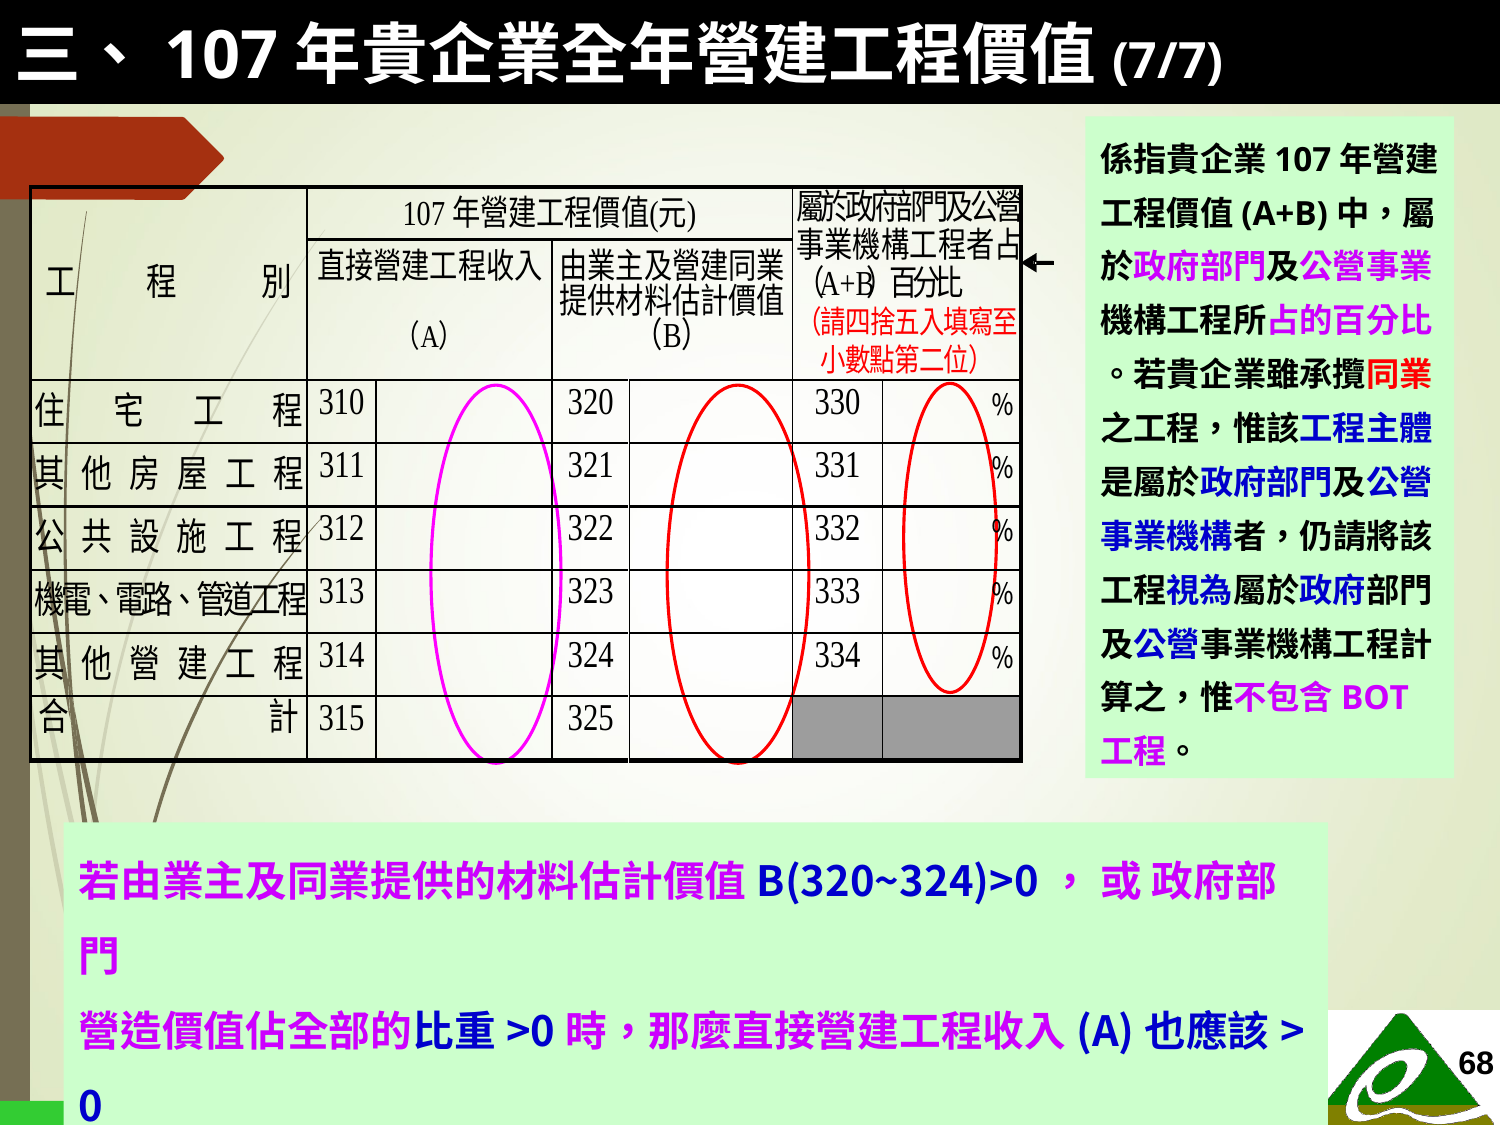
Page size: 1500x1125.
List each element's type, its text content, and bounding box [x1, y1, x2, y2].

text_box [1296, 1034, 1500, 1090]
text_box 係指貴企業107年營建 工程價值(A+B)中，屬 於政府部門及公營事業 機構工程所占的百分比 。若貴企業雖承攬同業 之工程，惟該工程主體 是屬於政府部門及公營 事業機構者，仍請將該 工程視為屬於政府部門 及公營事業機構工程計 算之，惟不包含BOT 工程。 [1085, 116, 1455, 779]
picture [1, 104, 1500, 1100]
text_box 若由業主及同業提供的材料估計價值B(320~324)>0， 或 政府部門 營造價值佔全部的比重>0時，那麼直接營建工程收入(A)也應該>0 [63, 822, 1328, 1125]
picture [1328, 1090, 1500, 1125]
text_box [0, 1100, 63, 1125]
text_box 三、107年貴企業全年營建工程價值(7/7) [0, 0, 1500, 104]
